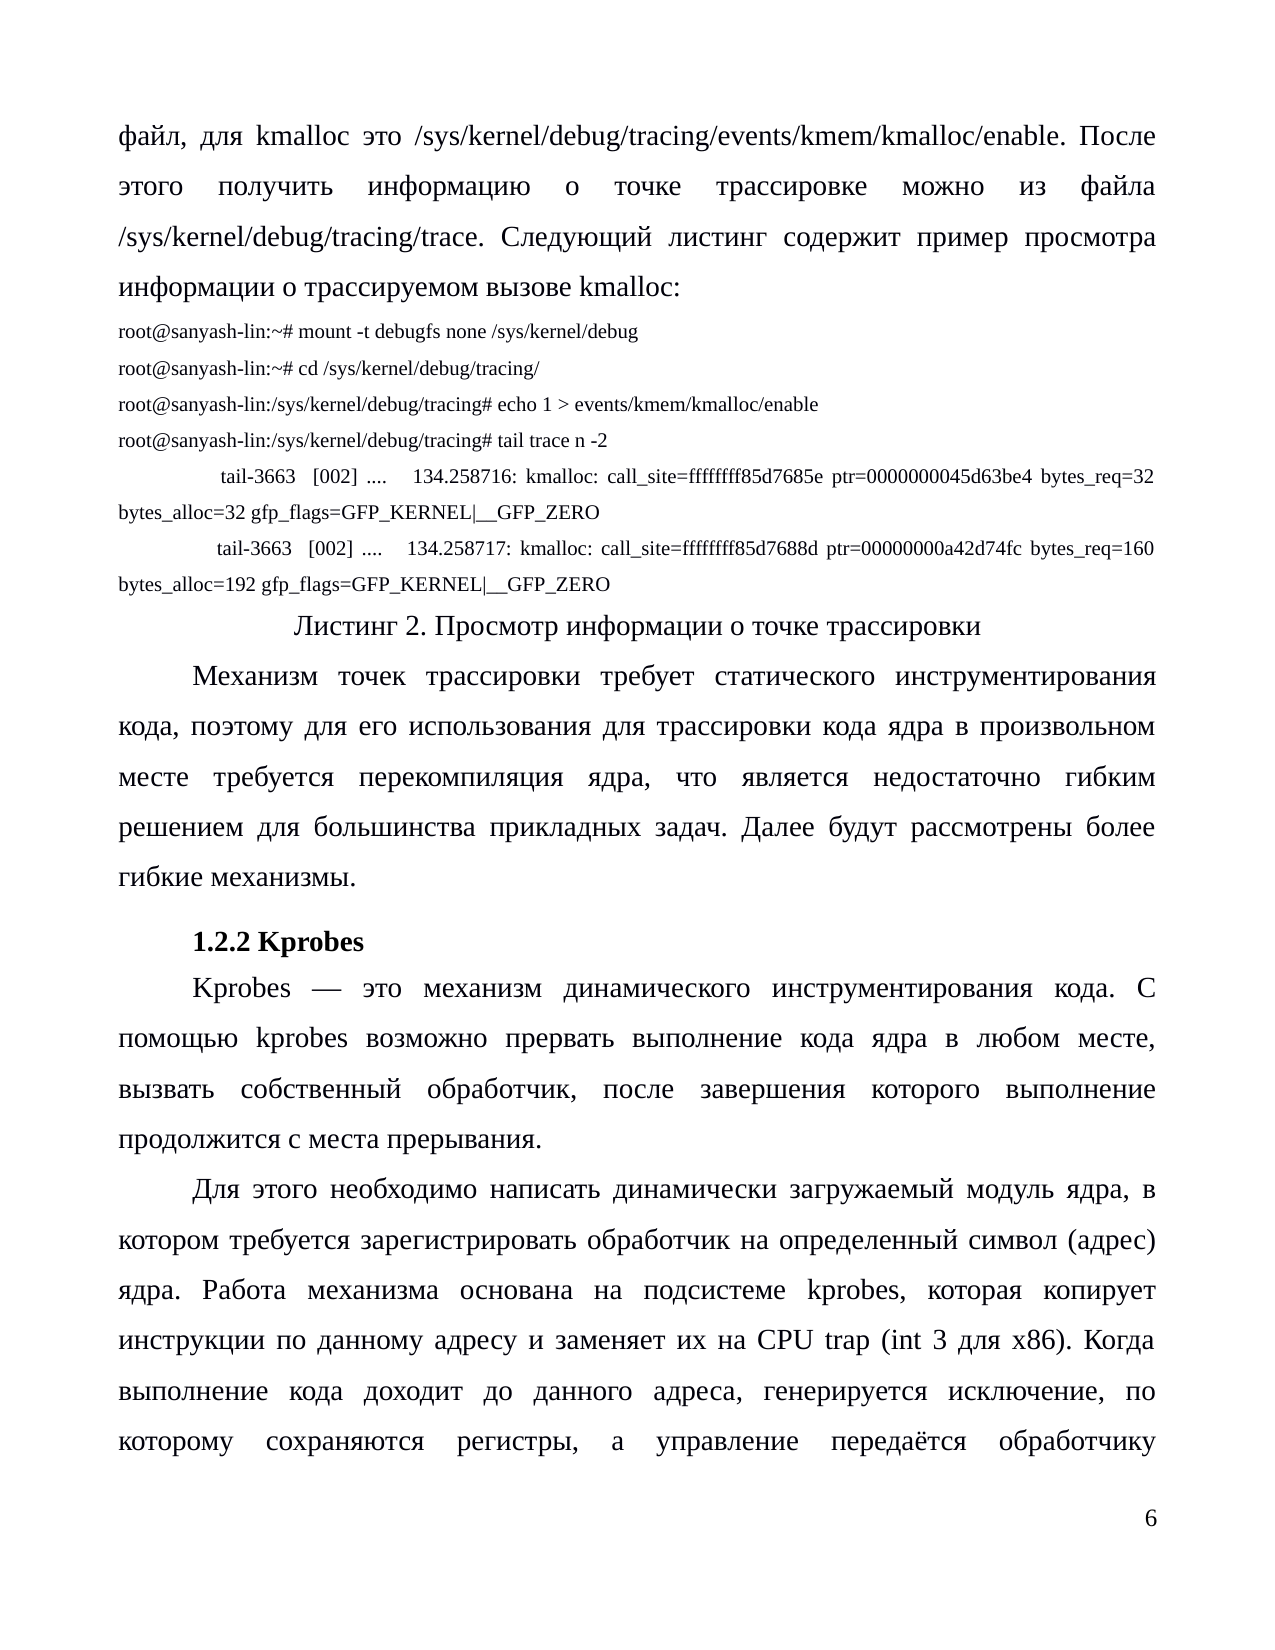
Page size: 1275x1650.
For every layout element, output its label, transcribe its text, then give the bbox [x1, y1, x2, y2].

text Механизм точек трассировки требует статического инструментирования кода, поэтому для его использования для трассировки кода ядра в произвольном месте требуется перекомпиляция ядра, что является недостаточно гибким решением для большинства прикладных задач. Далее будут рассмотрены более гибкие механизмы. [118, 658, 1157, 893]
text Kprobes — это механизм динамического инструментирования кода. С помощью kprobes возможно прервать выполнение кода ядра в любом месте, вызвать собственный обработчик, после завершения которого выполнение продолжится с места прерывания. [118, 970, 1157, 1155]
text root@sanyash-lin:/sys/kernel/debug/tracing# echo 1 > events/kmem/kmalloc/enable [118, 391, 1157, 416]
text root@sanyash-lin:/sys/kernel/debug/tracing# tail trace n -2 [118, 427, 1157, 452]
text tail-3663 [002] .... 134.258716: kmalloc: call_site=ffffffff85d7685e ptr=0000000045d63be4 bytes_req=32 bytes_alloc=32 gfp_flags=GFP_KERNEL|__GFP_ZERO [118, 463, 1157, 524]
text root@sanyash-lin:~# cd /sys/kernel/debug/tracing/ [118, 355, 1157, 379]
subtitle 1.2.2 Kprobes [118, 924, 1157, 958]
text Для этого необходимо написать динамически загружаемый модуль ядра, в котором требуется зарегистрировать обработчик на определенный символ (адрес) ядра. Работа механизма основана на подсистеме kprobes, которая копирует инструкции по данному адресу и заменяет их на CPU trap (int 3 для x86). Когда выполнение кода доходит до данного адреса, генерируется исключение, по которому сохраняются регистры, а управление передаётся обработчику [118, 1171, 1157, 1457]
text Листинг 2. Просмотр информации о точке трассировки [118, 608, 1157, 641]
text файл, для kmalloc это /sys/kernel/debug/tracing/events/kmem/kmalloc/enable. После этого получить информацию о точке трассировке можно из файла /sys/kernel/debug/tracing/trace. Следующий листинг содержит пример просмотра информации о трассируемом вызове kmalloc: [118, 118, 1157, 303]
text tail-3663 [002] .... 134.258717: kmalloc: call_site=ffffffff85d7688d ptr=00000000a42d74fc bytes_req=160 bytes_alloc=192 gfp_flags=GFP_KERNEL|__GFP_ZERO [118, 536, 1157, 596]
text root@sanyash-lin:~# mount -t debugfs none /sys/kernel/debug [118, 319, 1157, 343]
